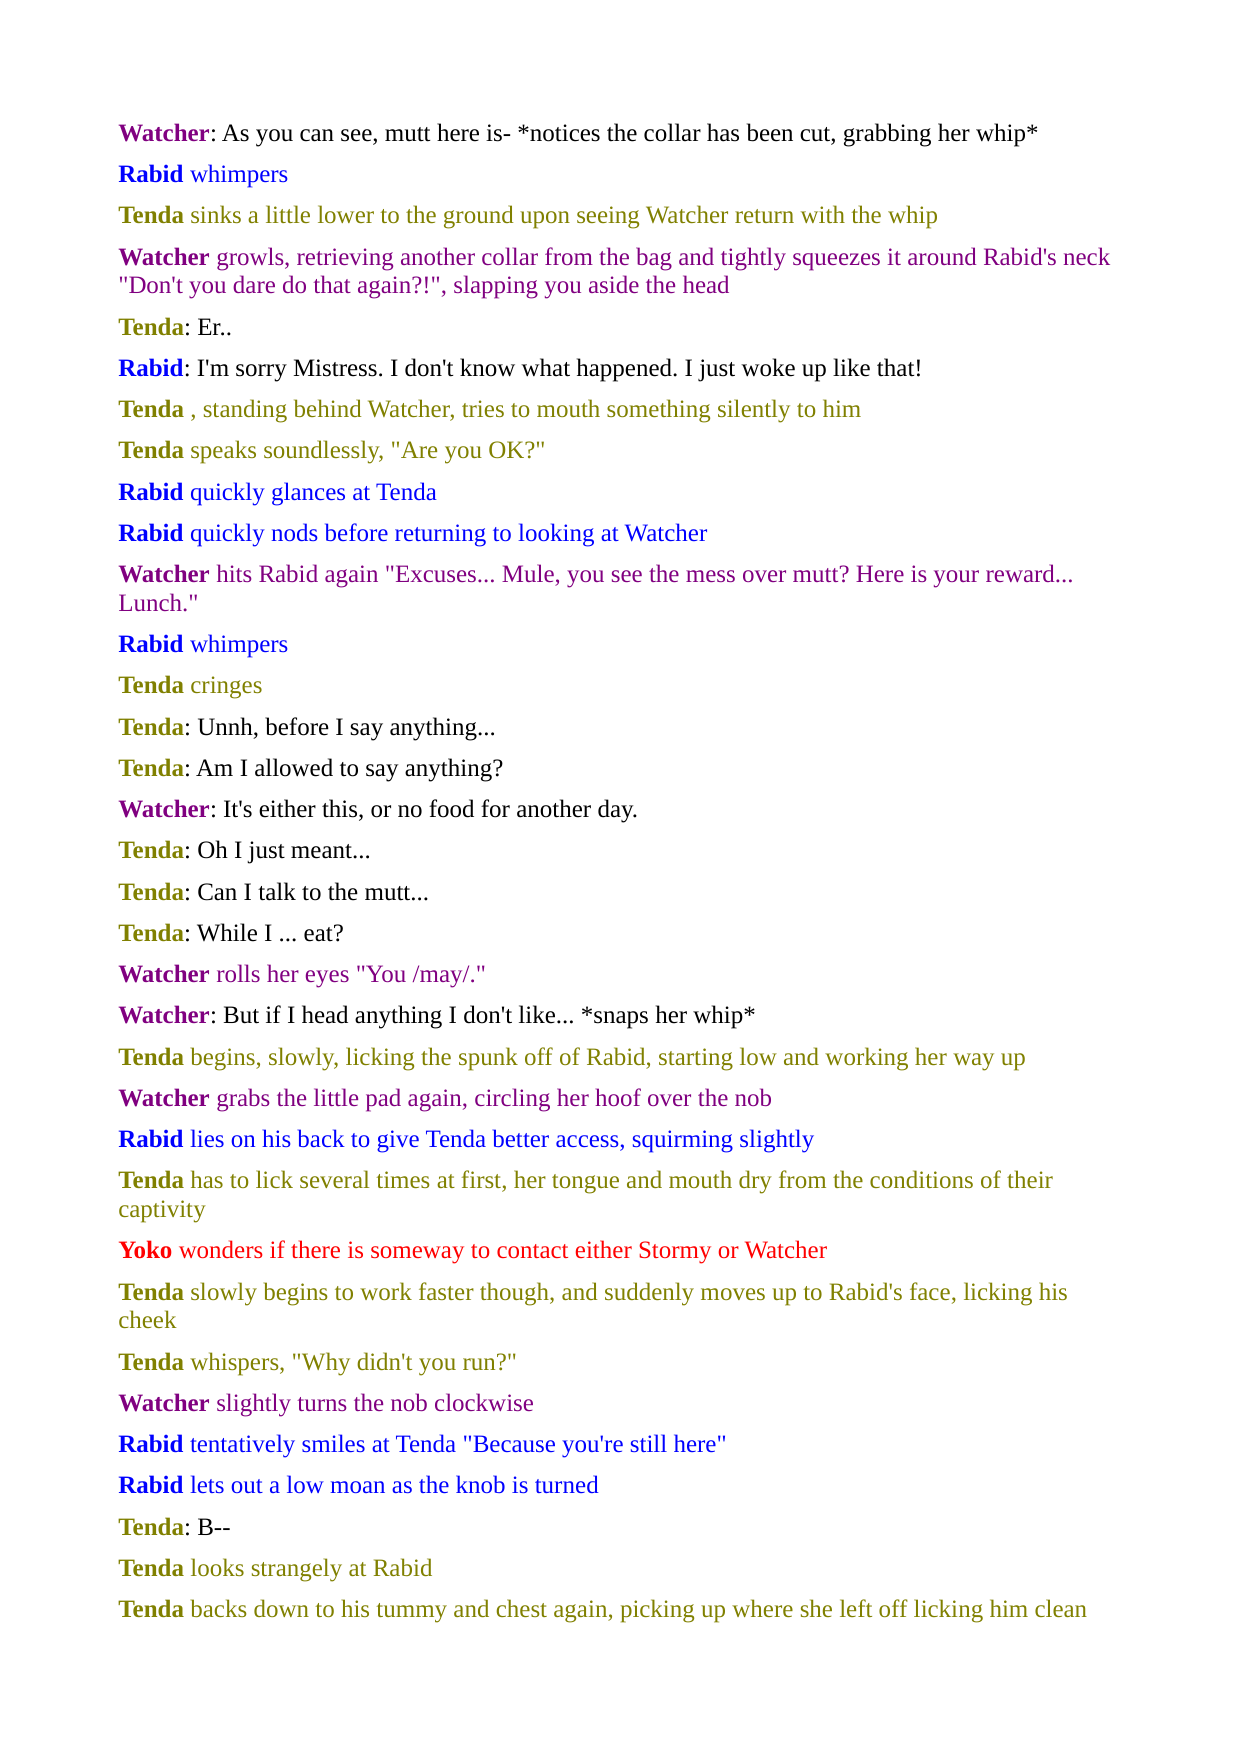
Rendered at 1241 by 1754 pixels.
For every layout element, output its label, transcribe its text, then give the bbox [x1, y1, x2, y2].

text Tenda: Can I talk to the mutt... [118, 877, 1122, 906]
text Tenda: Am I allowed to say anything? [118, 753, 1122, 782]
text Watcher rolls her eyes "You /may/." [118, 959, 1122, 988]
text Rabid: I'm sorry Mistress. I don't know what happened. I just woke up like that! [118, 353, 1122, 382]
text Rabid lets out a low moan as the knob is turned [118, 1471, 1122, 1499]
text Tenda backs down to his tummy and chest again, picking up where she left off licking him clean [118, 1594, 1122, 1623]
text Tenda cringes [118, 671, 1122, 699]
text Tenda: While I ... eat? [118, 918, 1122, 947]
text Rabid tentatively smiles at Tenda "Because you're still here" [118, 1429, 1122, 1458]
text Tenda: B-- [118, 1512, 1122, 1541]
text Watcher: It's either this, or no food for another day. [118, 794, 1122, 823]
text Watcher: But if I head anything I don't like... *snaps her whip* [118, 1001, 1122, 1029]
text Tenda: Er.. [118, 312, 1122, 341]
text Tenda: Unnh, before I say anything... [118, 712, 1122, 741]
text Tenda , standing behind Watcher, tries to mouth something silently to him [118, 394, 1122, 423]
text Tenda whispers, "Why didn't you run?" [118, 1347, 1122, 1376]
text Watcher: As you can see, mutt here is- *notices the collar has been cut, grabbing her whip* [118, 118, 1122, 147]
text Watcher growls, retrieving another collar from the bag and tightly squeezes it around Rabid's neck "Don't you dare do that again?!", slapping you aside the head [118, 242, 1122, 299]
text Watcher slightly turns the nob clockwise [118, 1388, 1122, 1417]
text Tenda has to lick several times at first, her tongue and mouth dry from the conditions of their captivity [118, 1166, 1122, 1223]
text Rabid whimpers [118, 159, 1122, 188]
text Rabid lies on his back to give Tenda better access, squirming slightly [118, 1124, 1122, 1153]
text Yoko wonders if there is someway to contact either Stormy or Watcher [118, 1236, 1122, 1264]
text Tenda: Oh I just meant... [118, 836, 1122, 864]
text Rabid quickly nods before returning to looking at Watcher [118, 518, 1122, 547]
text Tenda slowly begins to work faster though, and suddenly moves up to Rabid's face, licking his cheek [118, 1277, 1122, 1334]
text Tenda speaks soundlessly, "Are you OK?" [118, 436, 1122, 464]
text Rabid quickly glances at Tenda [118, 477, 1122, 506]
text Tenda looks strangely at Rabid [118, 1553, 1122, 1582]
text Watcher hits Rabid again "Excuses... Mule, you see the mess over mutt? Here is your reward... Lunch." [118, 559, 1122, 617]
text Tenda begins, slowly, licking the spunk off of Rabid, starting low and working her way up [118, 1042, 1122, 1071]
text Rabid whimpers [118, 629, 1122, 658]
text Tenda sinks a little lower to the ground upon seeing Watcher return with the whip [118, 201, 1122, 229]
text Watcher grabs the little pad again, circling her hoof over the nob [118, 1083, 1122, 1112]
